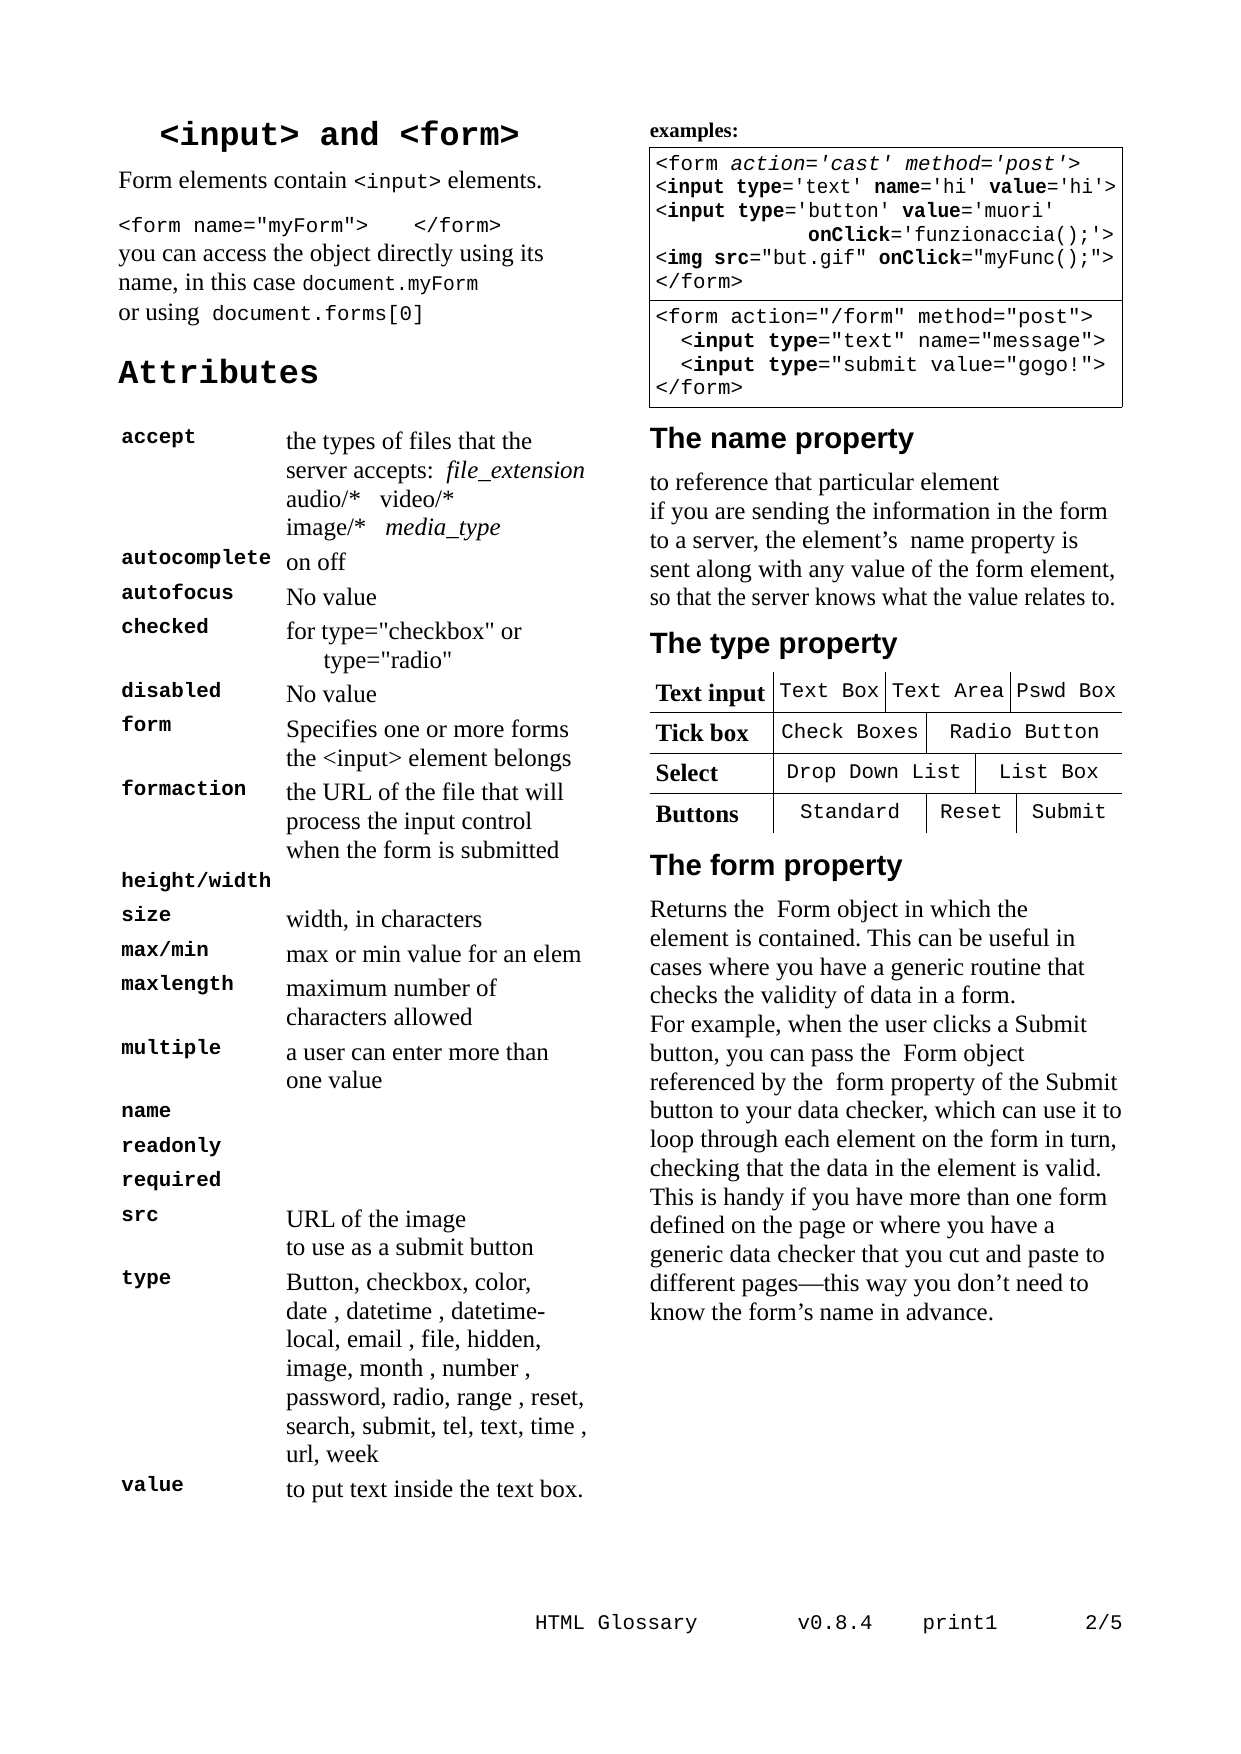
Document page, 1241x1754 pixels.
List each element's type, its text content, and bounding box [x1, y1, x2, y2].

table_cell name [118, 1097, 283, 1132]
subtitle Attributes [118, 356, 591, 394]
table_cell the URL of the file that will process the input control when the form is submitted [283, 775, 591, 867]
table_cell maximum number of characters allowed [283, 970, 591, 1034]
table_cell checked [118, 613, 283, 677]
table_cell <form action="/form" method="post"> <input type="text" name="message"> <input type="submit value="gogo!"> </form> [650, 301, 1122, 407]
table_cell max or min value for an elem [283, 936, 591, 970]
table_cell required [118, 1166, 283, 1201]
table_cell Button, checkbox, color, date , datetime , datetime-local, email , file, hidden, image, month , number , password, radio, range , reset, search, submit, tel, text, time , url, week [283, 1264, 591, 1471]
table_cell form [118, 711, 283, 774]
text to reference that particular element [649, 467, 1122, 496]
table_cell Standard [774, 794, 926, 833]
table_cell Drop Down List [774, 754, 975, 793]
table_cell multiple [118, 1034, 283, 1097]
text For example, when the user clicks a Submit button, you can pass the Form object referenced by the form property of the Submit button to your data checker, which can use it to [649, 1009, 1122, 1124]
table_header Text Area [886, 672, 1010, 712]
table_cell autocomplete [118, 544, 283, 579]
table_cell Submit [1017, 794, 1122, 833]
text examples: [649, 118, 1122, 142]
subtitle The name property [649, 421, 1122, 455]
text or using document.forms[0] [118, 297, 591, 326]
table_cell No value [283, 677, 591, 711]
table_cell URL of the image to use as a submit button [283, 1201, 591, 1264]
text <form name="myForm"> </form> [118, 215, 591, 238]
table_cell Check Boxes [774, 713, 926, 753]
text Returns the Form object in which the [649, 894, 1122, 923]
table_cell disabled [118, 677, 283, 711]
table_cell src [118, 1201, 283, 1264]
table_header accept [118, 423, 283, 544]
table_cell to put text inside the text box. [283, 1471, 591, 1506]
subtitle The form property [649, 848, 1122, 882]
table_cell readonly [118, 1132, 283, 1166]
table_cell [283, 1132, 591, 1166]
table_cell autofocus [118, 579, 283, 613]
text if you are sending the information in the form to a server, the element’s name property is sent along with any value of the form element, so that the server knows what the value relates to. [649, 496, 1122, 611]
text you can access the object directly using its name, in this case document.myForm [118, 238, 591, 297]
table_cell Reset [927, 794, 1016, 833]
table_header Text input [650, 672, 773, 712]
table_cell No value [283, 579, 591, 613]
table_cell Specifies one or more forms the <input> element belongs [283, 711, 591, 774]
table_cell [283, 1166, 591, 1201]
table_cell a user can enter more than one value [283, 1034, 591, 1097]
subtitle <input> and <form> [148, 118, 591, 156]
table_cell [283, 1097, 591, 1132]
table_cell type [118, 1264, 283, 1471]
table_cell maxlength [118, 970, 283, 1034]
table_cell formaction [118, 775, 283, 867]
table_cell Buttons [650, 794, 773, 833]
table_header Text Box [774, 672, 885, 712]
table_header Pswd Box [1011, 672, 1122, 712]
subtitle The type property [649, 626, 1122, 659]
table_header the types of files that the server accepts: file_extension audio/* video/* image/* media_type [283, 423, 591, 544]
table_cell width, in characters [283, 901, 591, 936]
table_cell [283, 867, 591, 901]
table_cell value [118, 1471, 283, 1506]
table_cell size [118, 901, 283, 936]
table_cell on off [283, 544, 591, 579]
text Form elements contain <input> elements. [118, 165, 591, 194]
table_cell max/min [118, 936, 283, 970]
table_cell Radio Button [927, 713, 1122, 753]
table_cell height/width [118, 867, 283, 901]
table_cell List Box [976, 754, 1122, 793]
text loop through each element on the form in turn, checking that the data in the element is valid. This is handy if you have more than one form defined on the page or where you have a generic data checker that you cut and paste to different pages—this way you don’t need to know the form’s name in advance. [649, 1124, 1122, 1325]
table_header <form action='cast' method='post'> <input type='text' name='hi' value='hi'> <input type='button' value='muori' onClick='funzionaccia();'> <img src="but.gif" onClick="myFunc();"> </form> [650, 148, 1122, 300]
table_cell Tick box [650, 713, 773, 753]
text element is contained. This can be useful in cases where you have a generic routine that checks the validity of data in a form. [649, 923, 1122, 1009]
table_cell Select [650, 754, 773, 793]
table_cell for type="checkbox" or type="radio" [283, 613, 591, 677]
